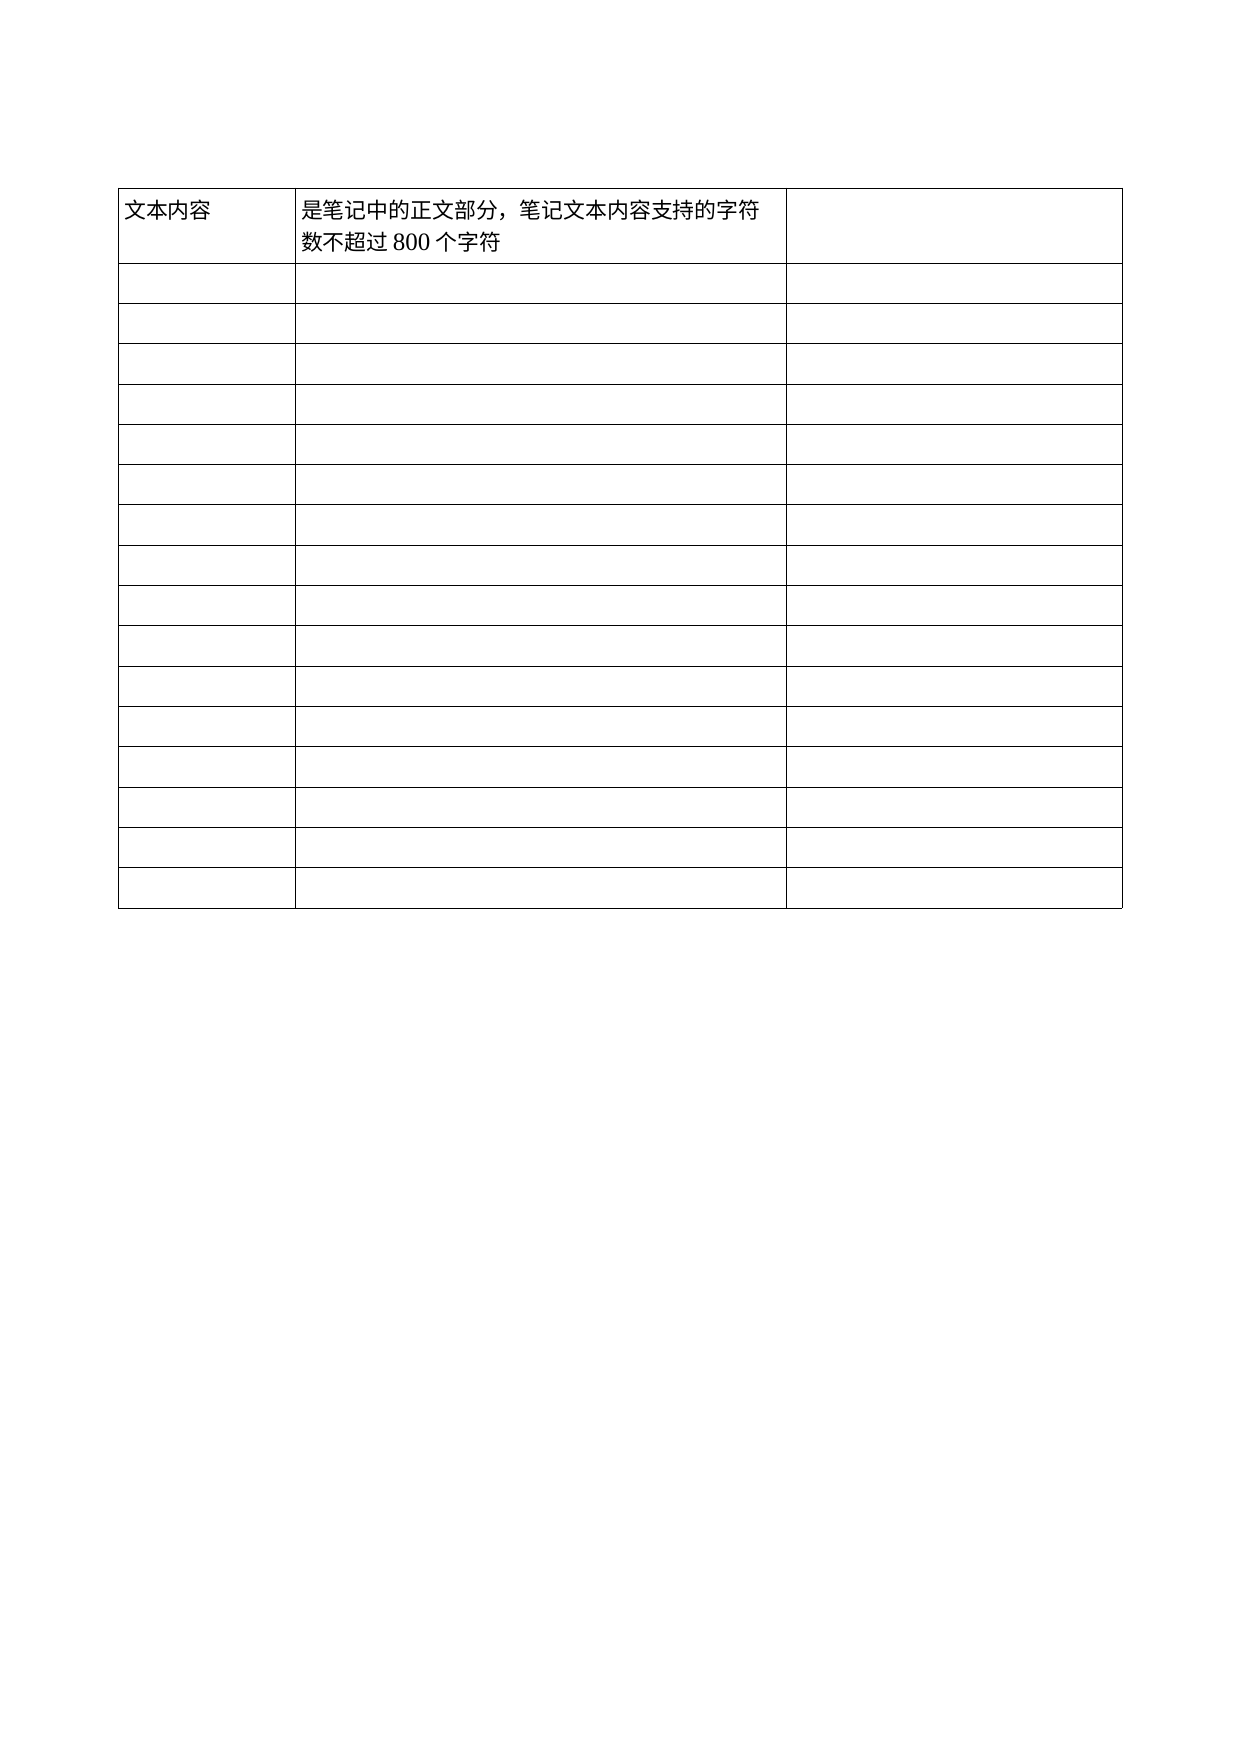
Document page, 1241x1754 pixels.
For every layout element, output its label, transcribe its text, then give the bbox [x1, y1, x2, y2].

table_cell [119, 626, 295, 666]
table_cell [787, 667, 1122, 706]
table_cell [119, 747, 295, 787]
table_cell [296, 586, 786, 625]
table_cell [119, 465, 295, 504]
table_cell [296, 425, 786, 464]
table_cell [119, 505, 295, 545]
table_cell [787, 828, 1122, 867]
table_cell [119, 586, 295, 625]
table_cell [787, 304, 1122, 343]
table_cell [296, 505, 786, 545]
table_cell [787, 385, 1122, 424]
table_cell [296, 546, 786, 585]
table_cell 文本内容 [119, 189, 295, 262]
table_cell [296, 304, 786, 343]
table_cell [787, 747, 1122, 787]
table_cell [787, 546, 1122, 585]
table_cell [787, 505, 1122, 545]
table_cell 是笔记中的正文部分，笔记文本内容支持的字符数不超过800个字符 [296, 189, 786, 262]
table_cell [296, 707, 786, 746]
table_cell [119, 868, 295, 907]
table_cell [787, 788, 1122, 827]
table_cell [119, 707, 295, 746]
table_cell [119, 425, 295, 464]
table_cell [787, 626, 1122, 666]
table_cell [119, 304, 295, 343]
table_cell [787, 425, 1122, 464]
table_cell [119, 828, 295, 867]
table_cell [787, 465, 1122, 504]
table_cell [119, 344, 295, 383]
table_cell [787, 189, 1122, 262]
table_cell [787, 264, 1122, 303]
table_cell [296, 667, 786, 706]
table_cell [787, 707, 1122, 746]
table_cell [296, 788, 786, 827]
table_cell [119, 385, 295, 424]
table_cell [296, 868, 786, 907]
table_cell [787, 868, 1122, 907]
table_cell [296, 264, 786, 303]
table_cell [787, 586, 1122, 625]
table_cell [296, 385, 786, 424]
table_cell [296, 626, 786, 666]
table_cell [296, 465, 786, 504]
table_cell [296, 828, 786, 867]
table_cell [296, 344, 786, 383]
table_cell [787, 344, 1122, 383]
table_cell [296, 747, 786, 787]
table_cell [119, 667, 295, 706]
table_cell [119, 788, 295, 827]
table_cell [119, 546, 295, 585]
table_cell [119, 264, 295, 303]
